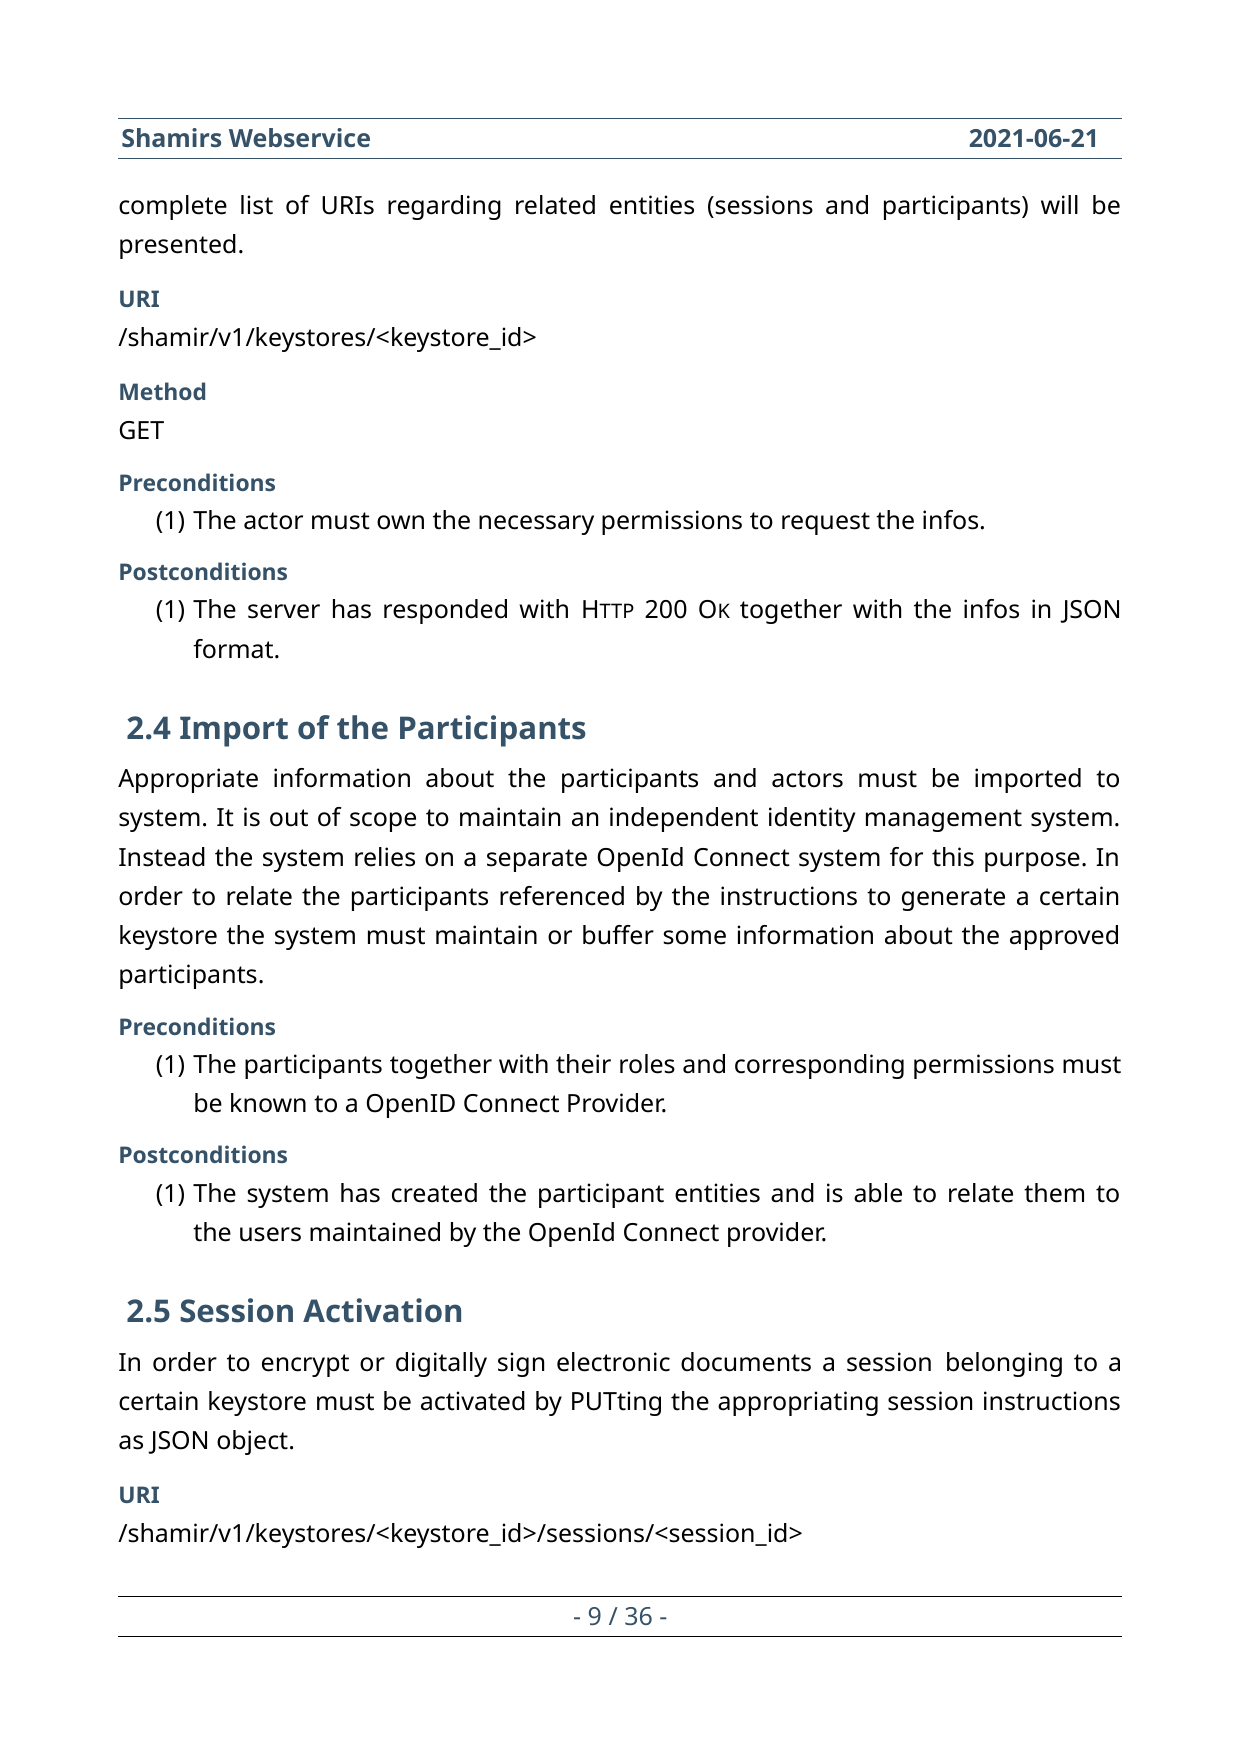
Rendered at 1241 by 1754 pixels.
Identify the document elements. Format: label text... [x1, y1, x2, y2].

text URI [118, 1476, 1122, 1510]
list The system has created the participant entities and is able to relate them to the users maintained by the OpenId Connect provider. [156, 1175, 1122, 1248]
text Appropriate information about the participants and actors must be imported to system. It is out of scope to maintain an independent identity management system. Instead the system relies on a separate OpenId Connect system for this purpose. In order to relate the participants referenced by the instructions to generate a certain keystore the system must maintain or buffer some information about the approved participants. [118, 761, 1122, 991]
text /shamir/v1/keystores/<keystore_id> [118, 320, 1122, 354]
text Method [118, 373, 1122, 408]
list The server has responded with Http 200 Ok together with the infos in JSON format. [156, 592, 1122, 665]
text complete list of URIs regarding related entities (sessions and participants) will be presented. [118, 188, 1122, 261]
text Preconditions [118, 466, 1122, 498]
text URI [118, 281, 1122, 315]
text In order to encrypt or digitally sign electronic documents a session belonging to a certain keystore must be activated by PUTting the appropriating session instructions as JSON object. [118, 1344, 1122, 1457]
subtitle Session Activation [118, 1289, 1122, 1332]
text Postconditions [118, 1139, 1122, 1171]
text GET [118, 413, 1122, 447]
subtitle Import of the Participants [118, 706, 1122, 748]
list The actor must own the necessary permissions to request the infos. [156, 502, 1122, 536]
list The participants together with their roles and corresponding permissions must be known to a OpenID Connect Provider. [156, 1046, 1122, 1120]
text /shamir/v1/keystores/<keystore_id>/sessions/<session_id> [118, 1515, 1122, 1549]
text Preconditions [118, 1011, 1122, 1042]
text Postconditions [118, 556, 1122, 587]
